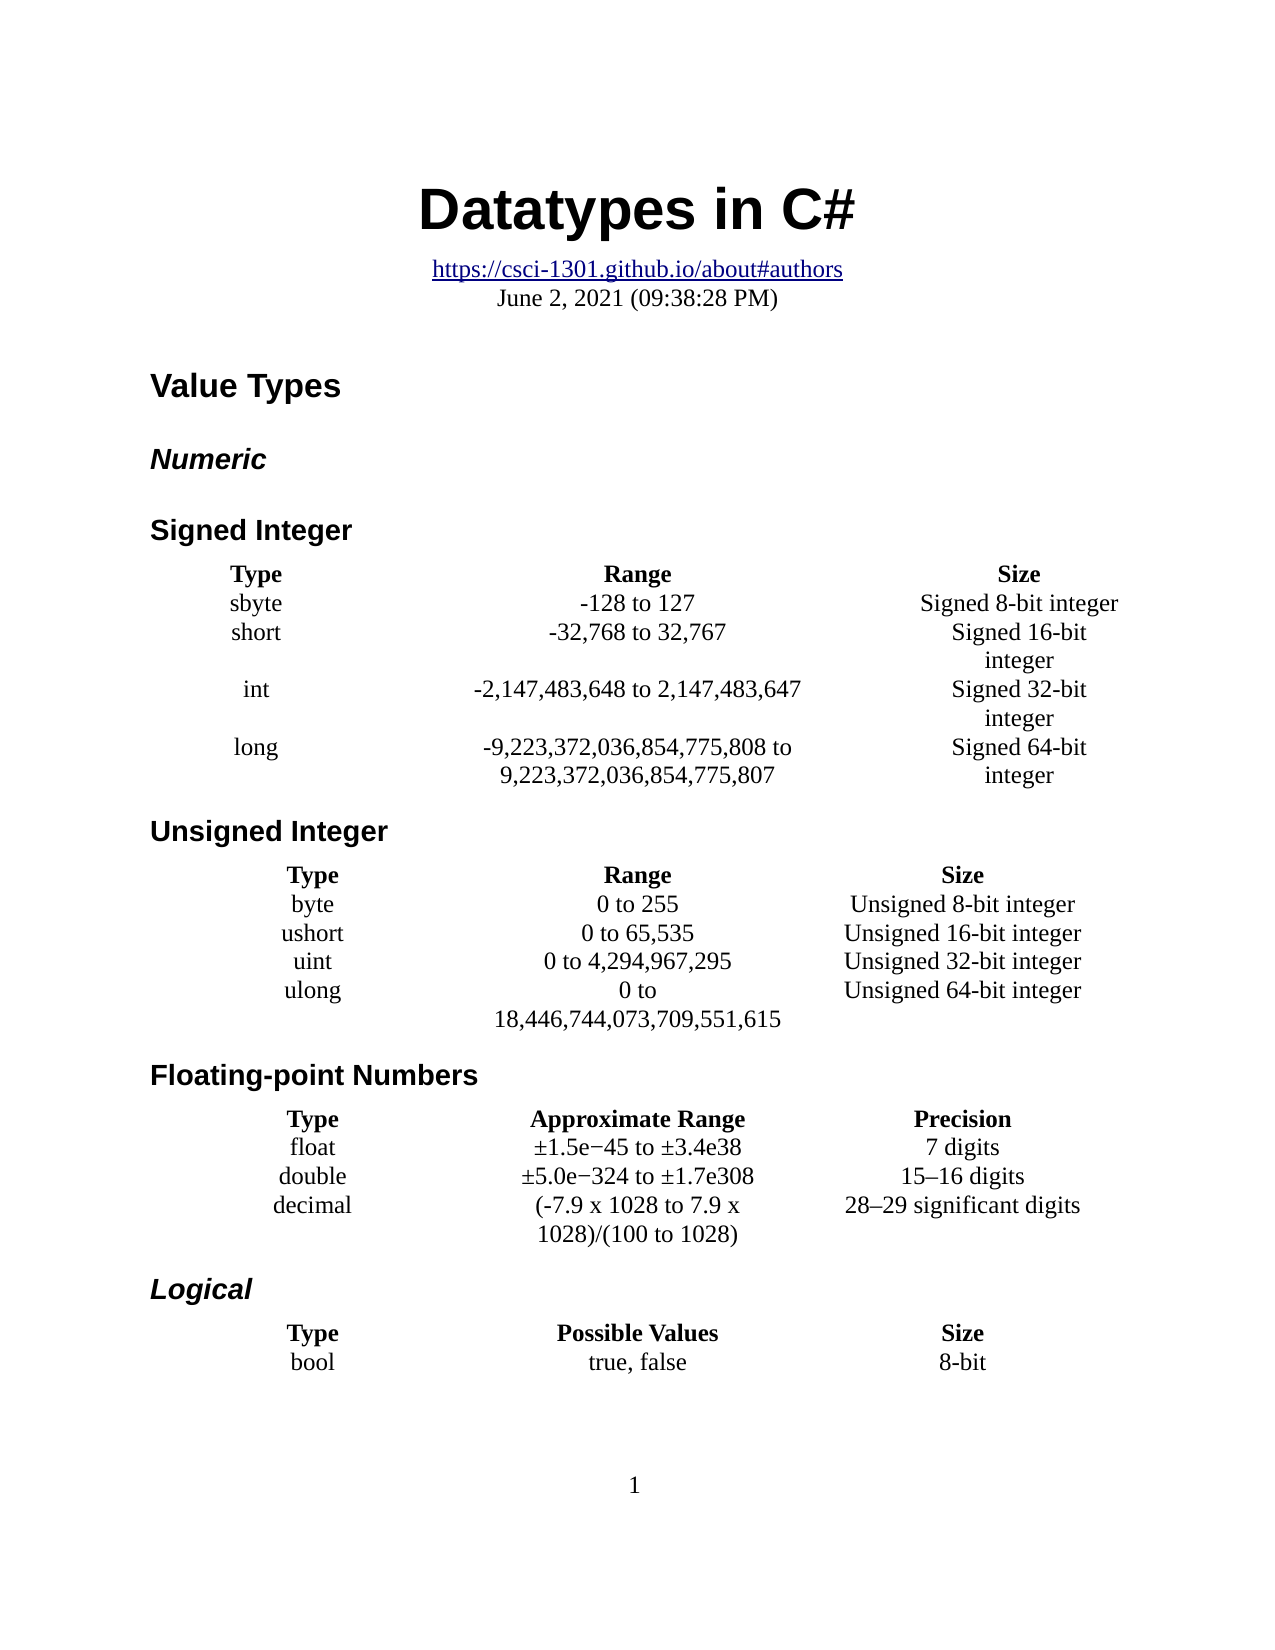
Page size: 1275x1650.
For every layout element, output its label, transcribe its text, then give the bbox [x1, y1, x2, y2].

table_cell -32,768 to 32,767 [362, 617, 913, 674]
table_cell Unsigned 32-bit integer [800, 946, 1125, 975]
table_cell short [150, 617, 362, 674]
table_header Size [800, 860, 1125, 889]
table_cell true, false [475, 1347, 800, 1376]
table_header Approximate Range [475, 1104, 800, 1132]
table_cell int [150, 674, 362, 732]
table_cell decimal [150, 1190, 475, 1247]
table_header Type [150, 860, 475, 889]
table_cell double [150, 1161, 475, 1190]
table_cell sbyte [150, 588, 362, 617]
table_cell -128 to 127 [362, 588, 913, 617]
table_cell bool [150, 1347, 475, 1376]
table_cell ushort [150, 918, 475, 946]
table_header Range [362, 559, 913, 588]
subtitle Numeric [150, 442, 1125, 476]
table_cell Signed 8-bit integer [913, 588, 1125, 617]
table_header Size [913, 559, 1125, 588]
table_cell Signed 64-bit integer [913, 732, 1125, 789]
table_cell ulong [150, 975, 475, 1033]
table_cell uint [150, 946, 475, 975]
table_cell ±1.5e−45 to ±3.4e38 [475, 1133, 800, 1161]
subtitle Unsigned Integer [150, 814, 1125, 848]
table_cell 0 to 4,294,967,295 [475, 946, 800, 975]
table_cell Signed 32-bit integer [913, 674, 1125, 732]
subtitle Value Types [150, 366, 1125, 404]
table_header Precision [800, 1104, 1125, 1132]
subtitle Floating-point Numbers [150, 1058, 1125, 1091]
text https://csci-1301.github.io/about#authors [150, 254, 1125, 283]
table_header Type [150, 1104, 475, 1132]
title Datatypes in C# [150, 175, 1125, 242]
table_cell -9,223,372,036,854,775,808 to 9,223,372,036,854,775,807 [362, 732, 913, 789]
table_cell byte [150, 889, 475, 918]
table_cell Unsigned 8-bit integer [800, 889, 1125, 918]
table_cell Signed 16-bit integer [913, 617, 1125, 674]
table_cell 7 digits [800, 1133, 1125, 1161]
table_cell 0 to 255 [475, 889, 800, 918]
table_cell Unsigned 16-bit integer [800, 918, 1125, 946]
table_cell 0 to 65,535 [475, 918, 800, 946]
table_cell 8-bit [800, 1347, 1125, 1376]
table_cell (-7.9 x 1028 to 7.9 x 1028)/(100 to 1028) [475, 1190, 800, 1247]
table_header Size [800, 1319, 1125, 1347]
table_cell float [150, 1133, 475, 1161]
table_header Type [150, 1319, 475, 1347]
subtitle Signed Integer [150, 513, 1125, 547]
table_cell 28–29 significant digits [800, 1190, 1125, 1247]
table_cell -2,147,483,648 to 2,147,483,647 [362, 674, 913, 732]
table_cell ±5.0e−324 to ±1.7e308 [475, 1161, 800, 1190]
text June 2, 2021 (09:38:28 PM) [150, 283, 1125, 312]
table_cell Unsigned 64-bit integer [800, 975, 1125, 1033]
table_cell 15–16 digits [800, 1161, 1125, 1190]
table_cell 0 to 18,446,744,073,709,551,615 [475, 975, 800, 1033]
table_cell long [150, 732, 362, 789]
subtitle Logical [150, 1272, 1125, 1306]
table_header Possible Values [475, 1319, 800, 1347]
table_header Type [150, 559, 362, 588]
table_header Range [475, 860, 800, 889]
